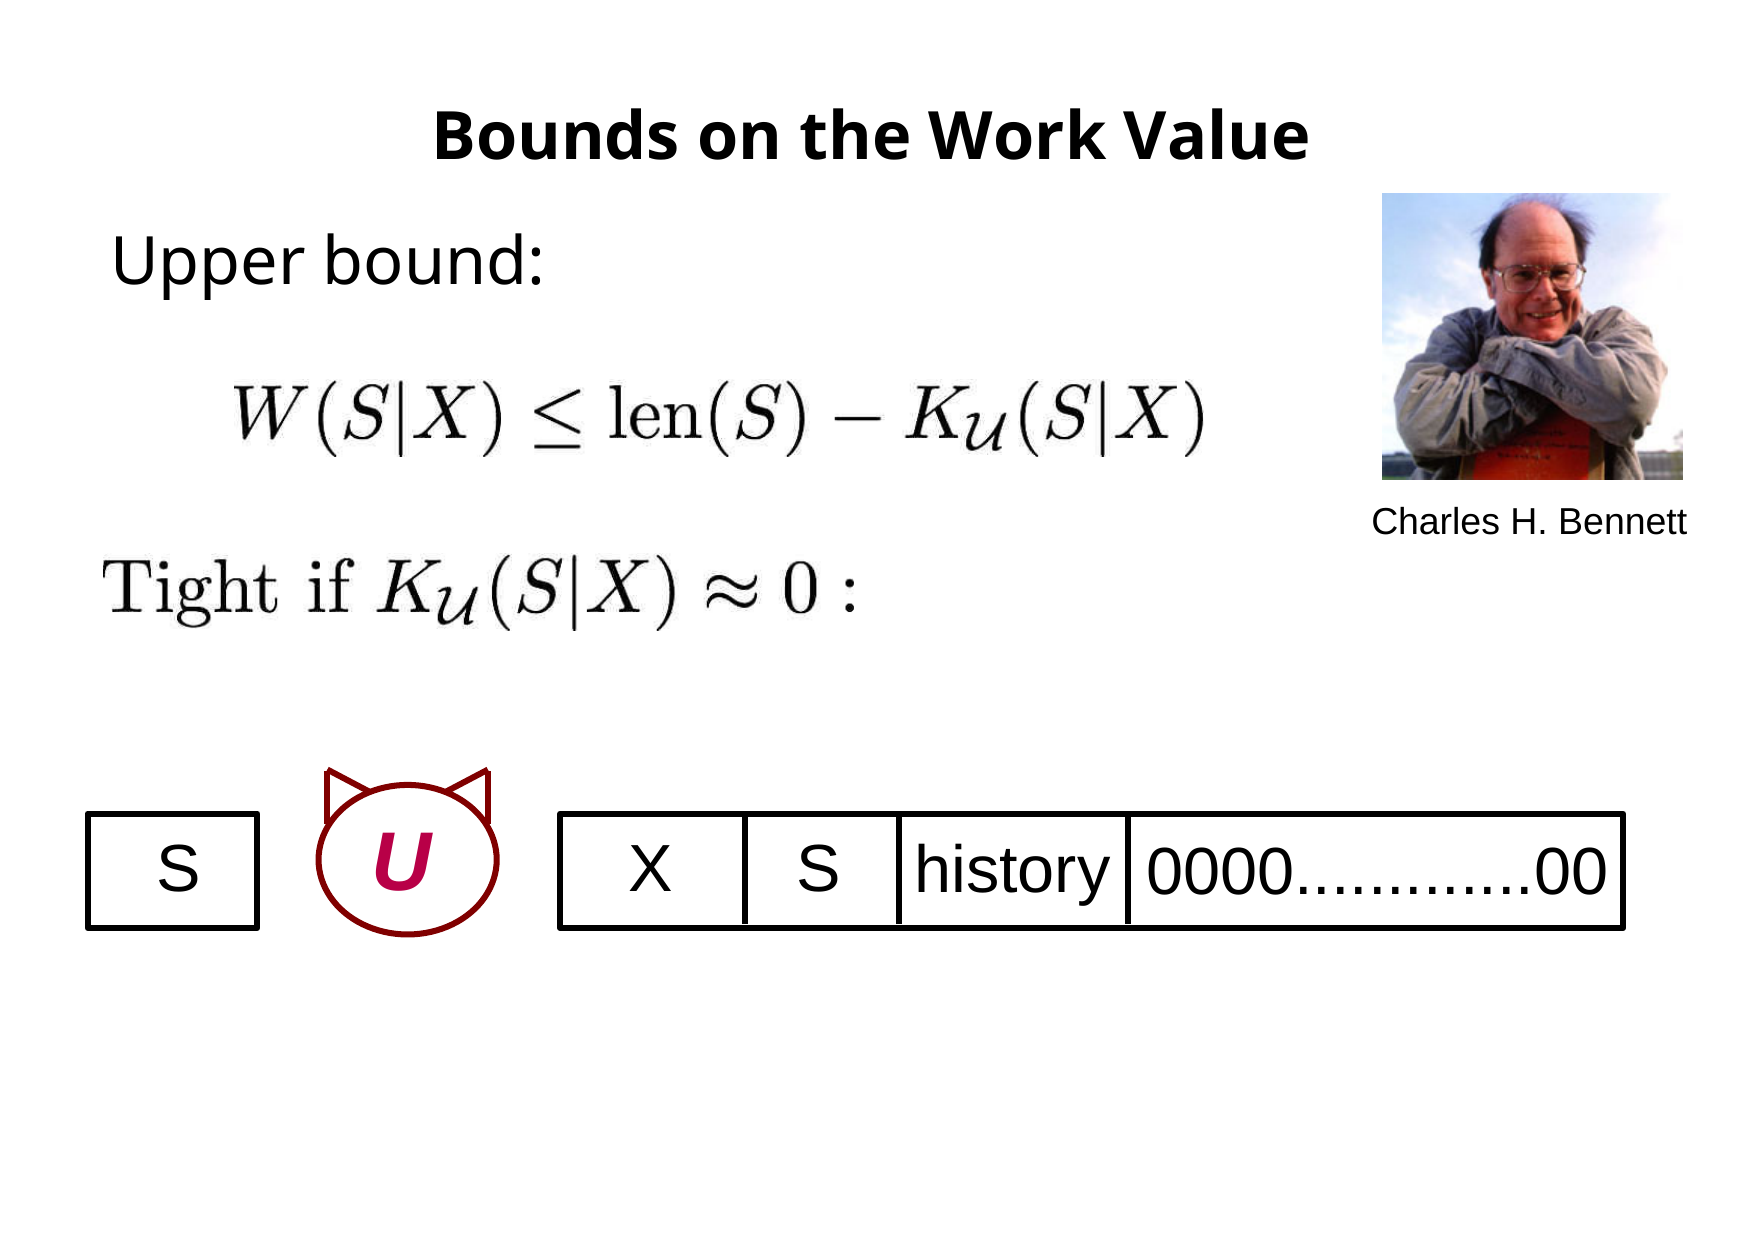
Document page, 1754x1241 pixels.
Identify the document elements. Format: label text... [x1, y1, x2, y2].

text_box U [353, 804, 492, 920]
text_box history [896, 821, 1125, 917]
text_box S [778, 821, 859, 917]
text_box Bounds on the Work Value [416, 81, 1604, 171]
picture [234, 379, 1204, 457]
text_box 0000.............00 [1131, 823, 1628, 919]
picture [103, 553, 856, 631]
text_box S [138, 821, 219, 917]
text_box Upper bound: [95, 205, 1283, 296]
picture [1382, 193, 1683, 481]
text_box X [610, 821, 692, 917]
text_box Charles H. Bennett [1356, 493, 1754, 556]
